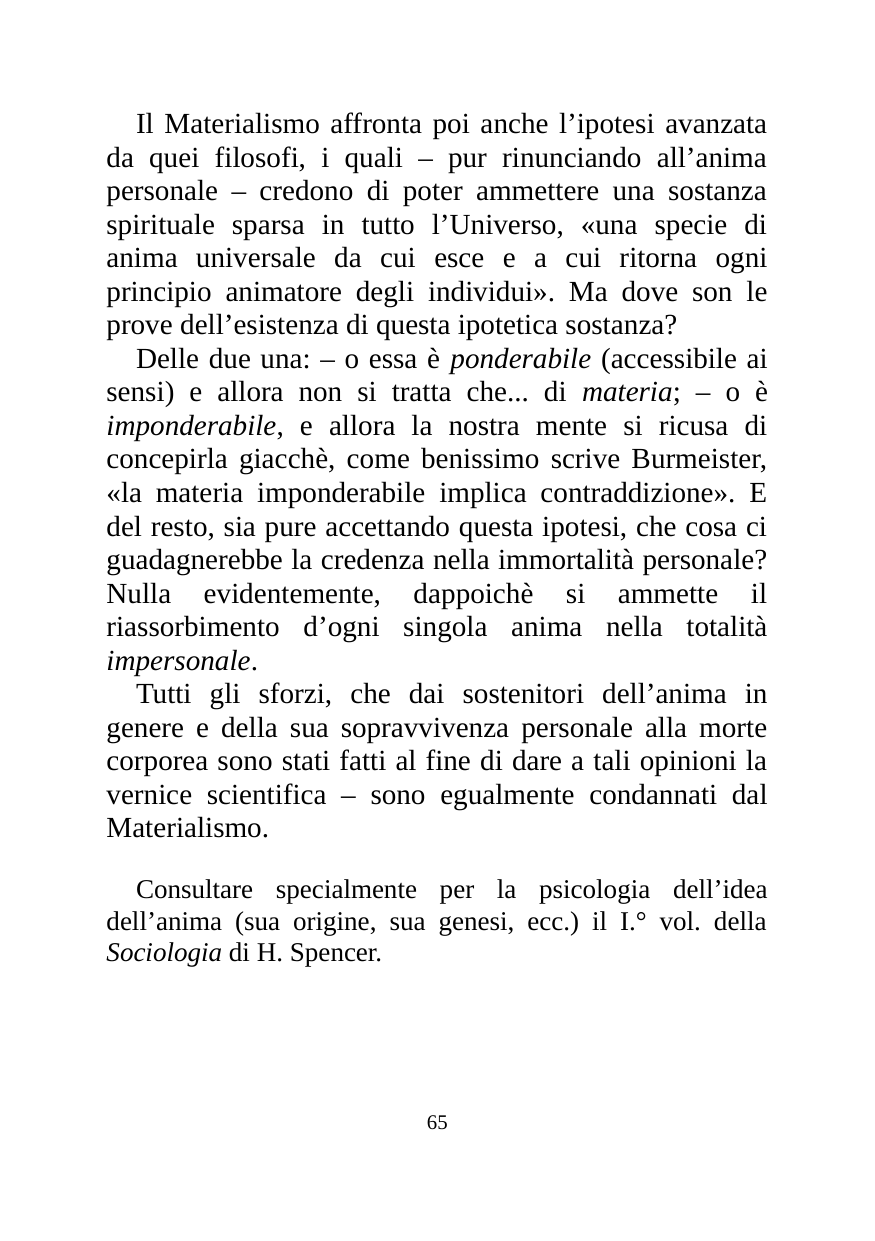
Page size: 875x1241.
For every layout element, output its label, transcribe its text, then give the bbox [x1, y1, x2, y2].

text Consultare specialmente per la psicologia dell’idea dell’anima (sua origine, sua genesi, ecc.) il I.° vol. della Sociologia di H. Spencer. [106, 874, 768, 967]
text Delle due una: – o essa è ponderabile (accessibile ai sensi) e allora non si tratta che... di materia; – o è imponderabile, e allora la nostra mente si ricusa di concepirla giacchè, come benissimo scrive Burmeister, «la materia imponderabile implica contraddizione». E del resto, sia pure accettando questa ipotesi, che cosa ci guadagnerebbe la credenza nella immortalità personale? Nulla evidentemente, dappoichè si ammette il riassorbimento d’ogni singola anima nella totalità impersonale. [106, 341, 768, 676]
text Il Materialismo affronta poi anche l’ipotesi avanzata da quei filosofi, i quali – pur rinunciando all’anima personale – credono di poter ammettere una sostanza spirituale sparsa in tutto l’Universo, «una specie di anima universale da cui esce e a cui ritorna ogni principio animatore degli individui». Ma dove son le prove dell’esistenza di questa ipotetica sostanza? [106, 106, 768, 341]
text Tutti gli sforzi, che dai sostenitori dell’anima in genere e della sua sopravvivenza personale alla morte corporea sono stati fatti al fine di dare a tali opinioni la vernice scientifica – sono egualmente condannati dal Materialismo. [106, 676, 768, 844]
